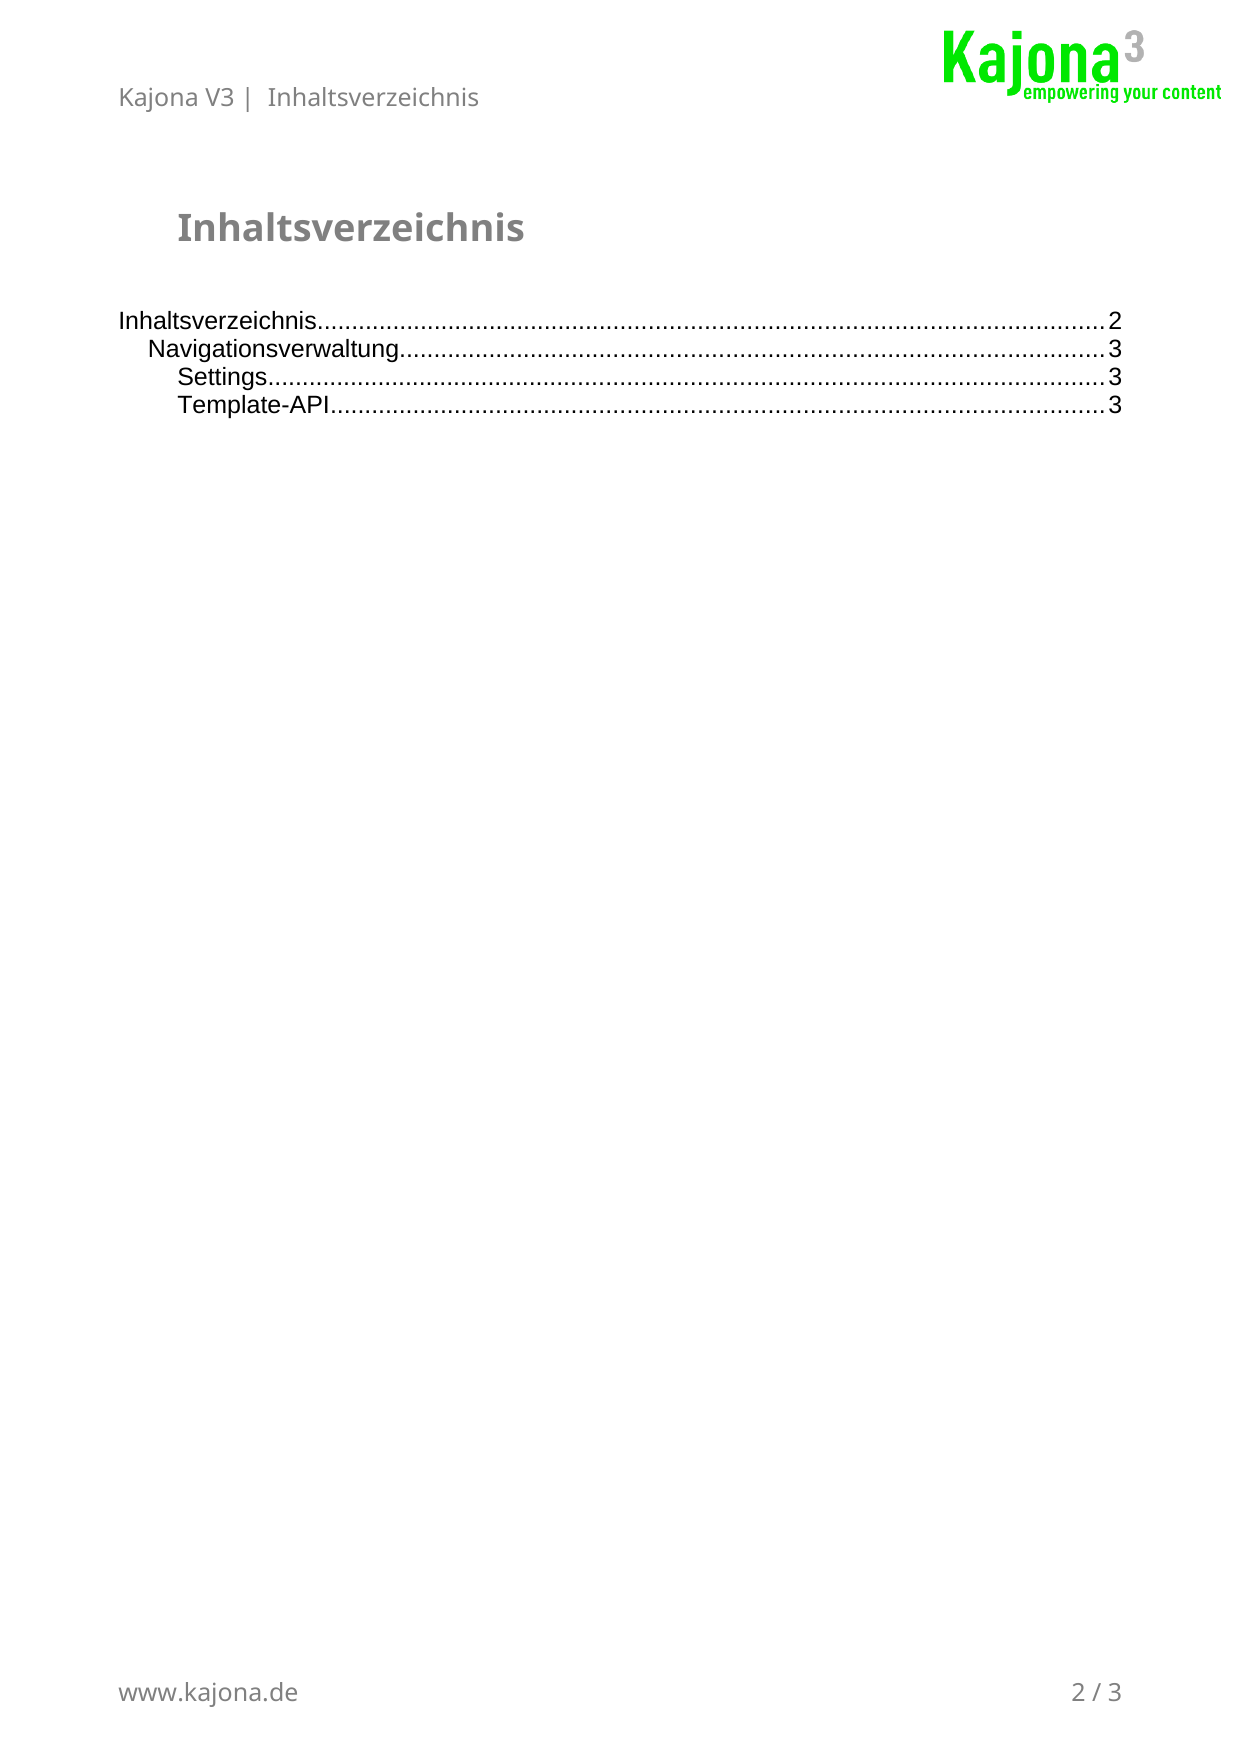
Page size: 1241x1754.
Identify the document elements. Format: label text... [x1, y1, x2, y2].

subtitle Inhaltsverzeichnis [118, 201, 1122, 253]
text Template-API 3 [177, 391, 1122, 418]
picture [944, 30, 1221, 103]
text Inhaltsverzeichnis 2 [118, 307, 1122, 335]
text Navigationsverwaltung 3 [148, 335, 1122, 363]
text Settings 3 [177, 363, 1122, 391]
